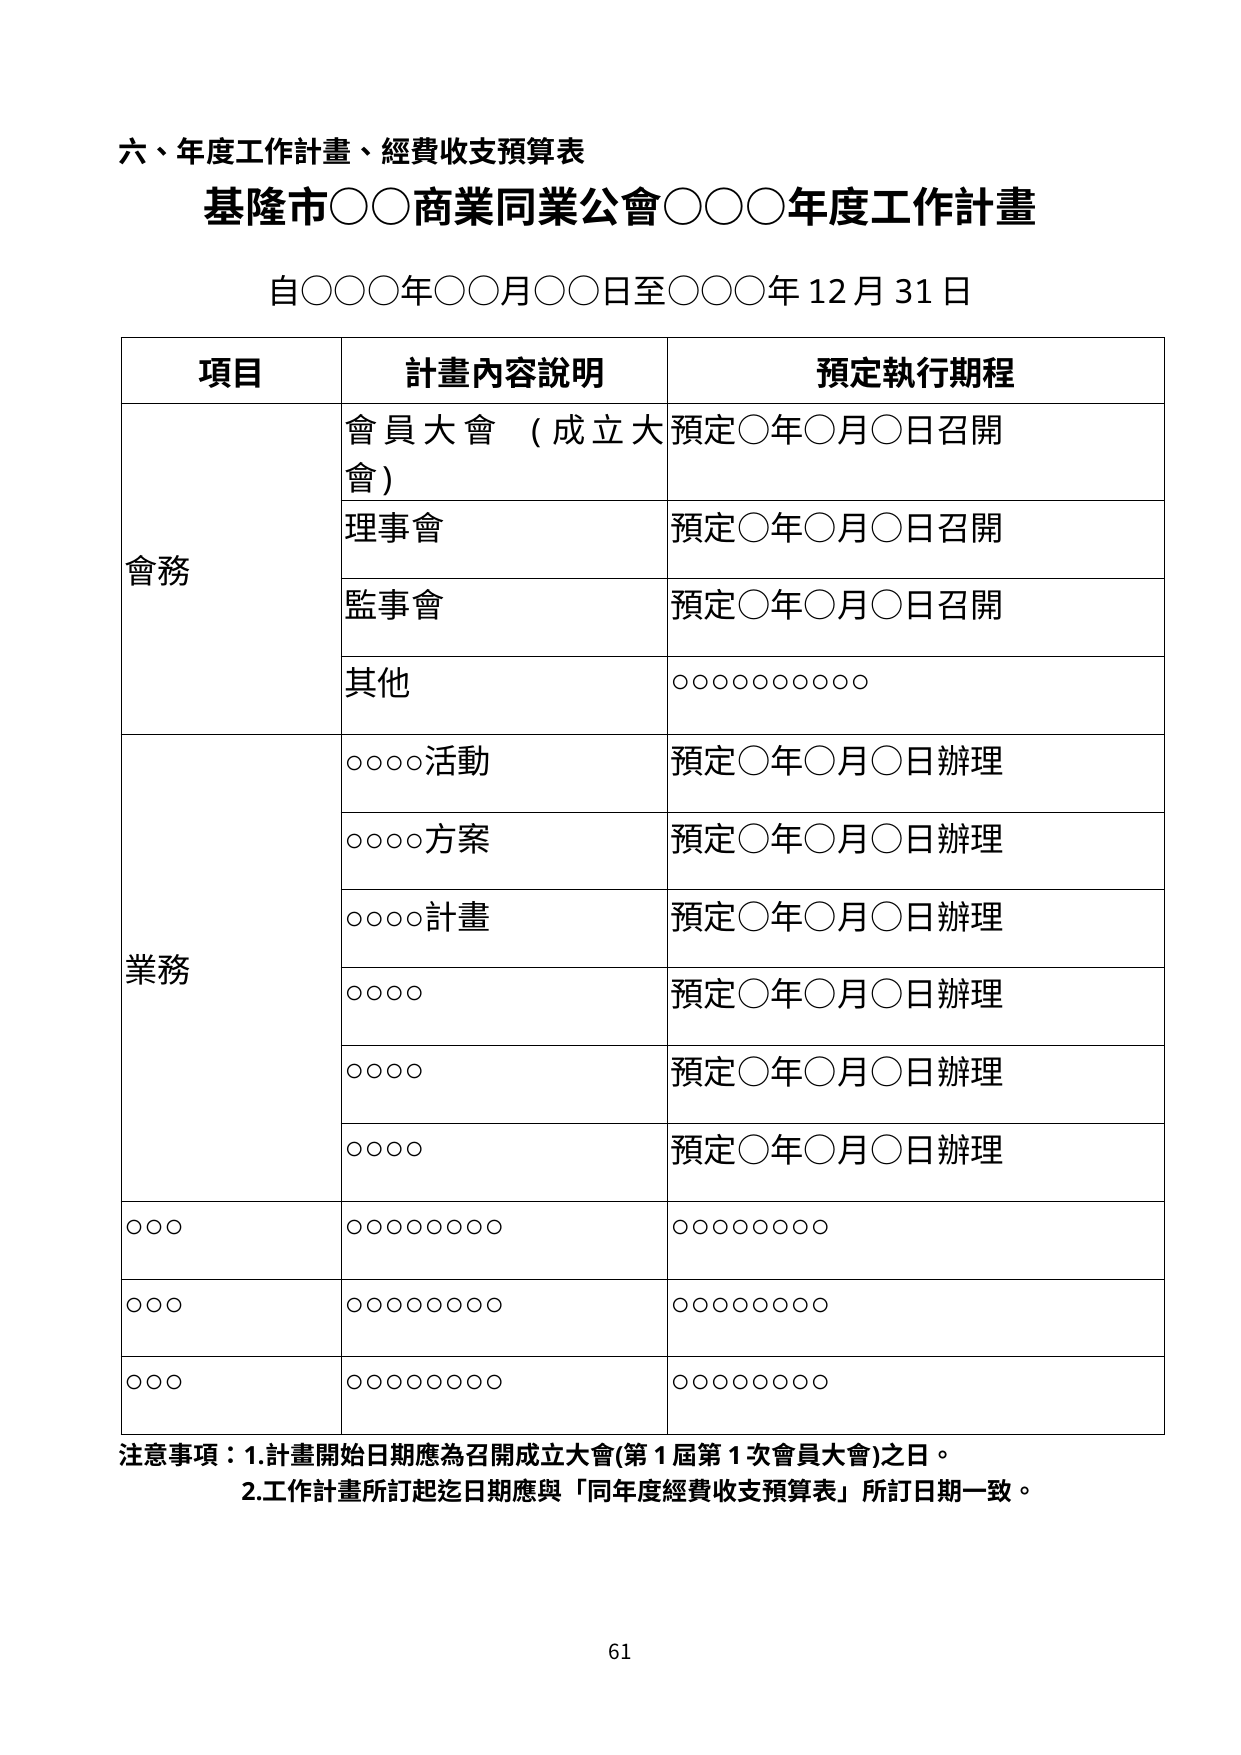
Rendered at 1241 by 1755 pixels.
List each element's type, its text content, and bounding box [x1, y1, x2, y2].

table_cell ○○○○ [342, 1124, 667, 1201]
table_cell ○○○ [122, 1357, 341, 1434]
table_cell ○○○○○○○○ [342, 1357, 667, 1434]
table_cell 監事會 [342, 579, 667, 656]
table_cell 預定○年○月○日辦理 [668, 813, 1164, 889]
table_cell 業務 [122, 735, 341, 1201]
table_header 計畫內容說明 [342, 338, 667, 402]
table_cell ○○○ [122, 1280, 341, 1356]
text 注意事項：1.計畫開始日期應為召開成立大會(第1屆第1次會員大會)之日。 [118, 1435, 1063, 1471]
table_cell 會員大會 (成立大會) [342, 404, 667, 500]
table_cell ○○○ [122, 1202, 341, 1278]
text 基隆市○○商業同業公會○○○年度工作計畫 [177, 181, 1063, 233]
table_cell 預定○年○月○日召開 [668, 501, 1164, 578]
table_cell 預定○年○月○日召開 [668, 579, 1164, 656]
table_header 項目 [122, 338, 341, 402]
table_header 預定執行期程 [668, 338, 1164, 402]
table_cell 預定○年○月○日召開 [668, 404, 1164, 500]
table_cell ○○○○ [342, 1046, 667, 1123]
table_cell 預定○年○月○日辦理 [668, 735, 1164, 812]
table_cell ○○○○○○○○ [668, 1202, 1164, 1278]
table_cell 預定○年○月○日辦理 [668, 1046, 1164, 1123]
table_cell 會務 [122, 404, 341, 734]
table_cell ○○○○○○○○ [342, 1202, 667, 1278]
text 自○○○年○○月○○日至○○○年12月31日 [177, 271, 1063, 312]
table_cell 理事會 [342, 501, 667, 578]
text 2.工作計畫所訂起迄日期應與「同年度經費收支預算表」所訂日期一致。 [118, 1471, 1063, 1508]
subtitle 六、年度工作計畫、經費收支預算表 [118, 128, 1063, 171]
table_cell 預定○年○月○日辦理 [668, 968, 1164, 1045]
table_cell ○○○○ [342, 968, 667, 1045]
table_cell ○○○○○○○○ [342, 1280, 667, 1356]
table_cell 預定○年○月○日辦理 [668, 1124, 1164, 1201]
table_cell 預定○年○月○日辦理 [668, 890, 1164, 967]
table_cell ○○○○計畫 [342, 890, 667, 967]
table_cell ○○○○活動 [342, 735, 667, 812]
table_cell ○○○○○○○○ [668, 1357, 1164, 1434]
table_cell ○○○○方案 [342, 813, 667, 889]
table_cell 其他 [342, 657, 667, 734]
table_cell ○○○○○○○○○○ [668, 657, 1164, 734]
table_cell ○○○○○○○○ [668, 1280, 1164, 1356]
